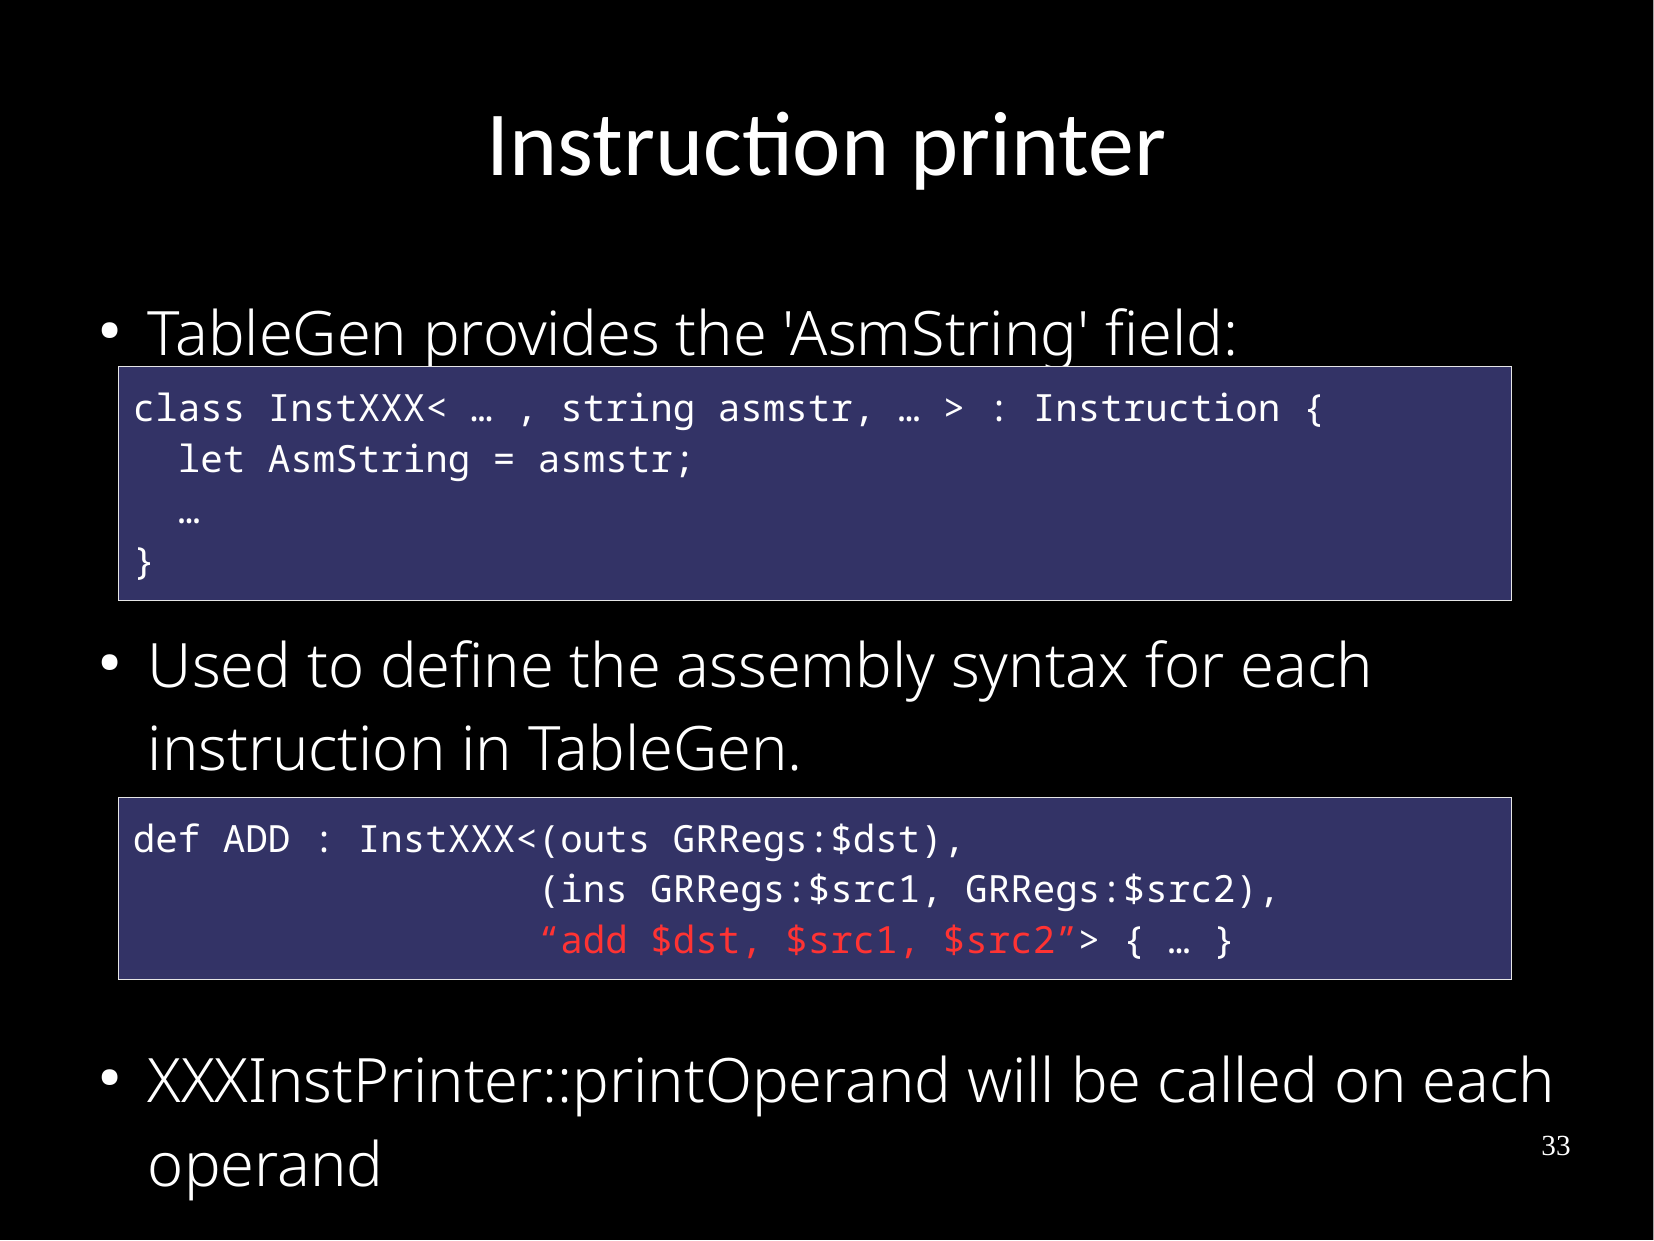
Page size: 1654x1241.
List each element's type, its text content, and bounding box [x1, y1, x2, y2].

list TableGen provides the 'AsmString' field: Used to define the assembly syntax for each instruction in TableGen. XXXInstPrinter::printOperand will be called on each operand [82, 290, 1571, 1205]
text_box class InstXXX< … , string asmstr, … > : Instruction { let AsmString = asmstr; … } [118, 366, 1512, 571]
title Instruction printer [82, 49, 1571, 257]
text_box def ADD : InstXXX<(outs GRRegs:$dst), (ins GRRegs:$src1, GRRegs:$src2), “add $dst, $src1, $src2”> { … } [118, 797, 1512, 958]
